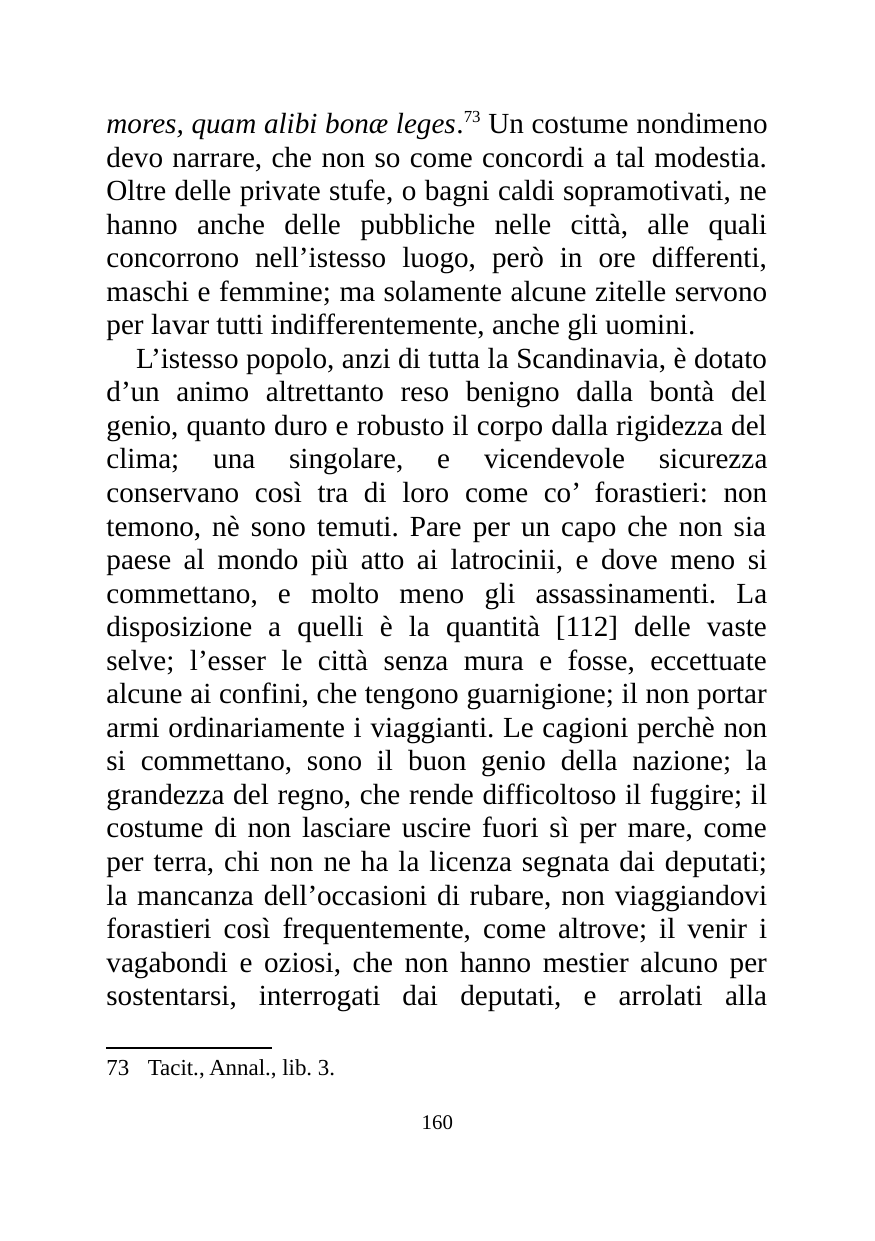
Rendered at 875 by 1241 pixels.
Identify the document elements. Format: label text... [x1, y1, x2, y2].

text L’istesso popolo, anzi di tutta la Scandinavia, è dotato d’un animo altrettanto reso benigno dalla bontà del genio, quanto duro e robusto il corpo dalla rigidezza del clima; una singolare, e vicendevole sicurezza conservano così tra di loro come co’ forastieri: non temono, nè sono temuti. Pare per un capo che non sia paese al mondo più atto ai latrocinii, e dove meno si commettano, e molto meno gli assassinamenti. La disposizione a quelli è la quantità [112] delle vaste selve; l’esser le città senza mura e fosse, eccettuate alcune ai confini, che tengono guarnigione; il non portar armi ordinariamente i viaggianti. Le cagioni perchè non si commettano, sono il buon genio della nazione; la grandezza del regno, che rende difficoltoso il fuggire; il costume di non lasciare uscire fuori sì per mare, come per terra, chi non ne ha la licenza segnata dai deputati; la mancanza dell’occasioni di rubare, non viaggiandovi forastieri così frequentemente, come altrove; il venir i vagabondi e oziosi, che non hanno mestier alcuno per sostentarsi, interrogati dai deputati, e arrolati alla [106, 341, 768, 1012]
text Tacit., Annal., lib. 3. [106, 1054, 768, 1080]
text mores, quam alibi bonæ leges. Un costume nondimeno devo narrare, che non so come concordi a tal modestia. Oltre delle private stufe, o bagni caldi sopramotivati, ne hanno anche delle pubbliche nelle città, alle quali concorrono nell’istesso luogo, però in ore differenti, maschi e femmine; ma solamente alcune zitelle servono per lavar tutti indifferentemente, anche gli uomini. [106, 106, 768, 341]
